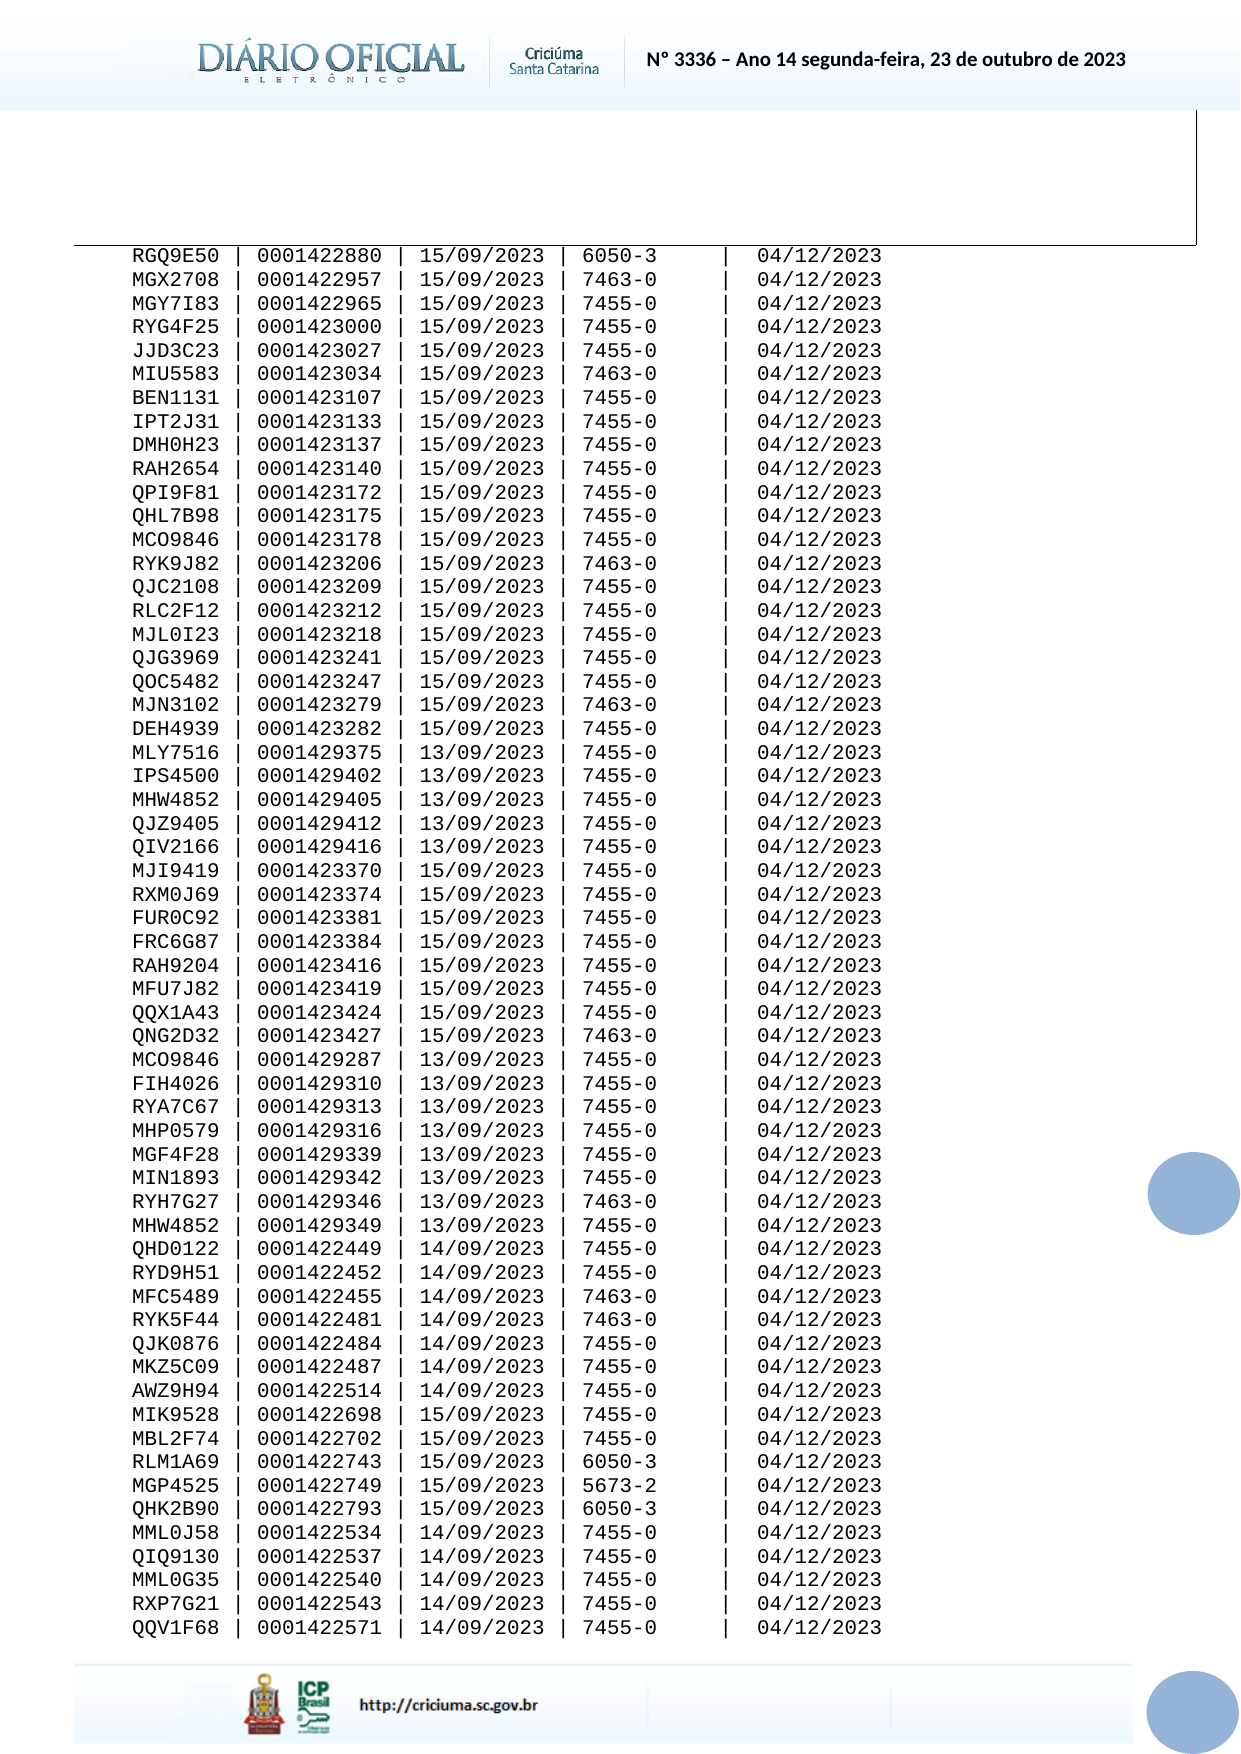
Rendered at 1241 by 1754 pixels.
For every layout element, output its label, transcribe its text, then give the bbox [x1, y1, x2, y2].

text RYH7G27 | 0001429346 | 13/09/2023 | 7463-0 | 04/12/2023 [44, 1191, 1153, 1215]
text DMH0H23 | 0001423137 | 15/09/2023 | 7455-0 | 04/12/2023 [44, 434, 1196, 458]
text MJN3102 | 0001423279 | 15/09/2023 | 7463-0 | 04/12/2023 [44, 694, 1196, 718]
text MGP4525 | 0001422749 | 15/09/2023 | 5673-2 | 04/12/2023 [44, 1475, 1196, 1498]
text IPS4500 | 0001429402 | 13/09/2023 | 7455-0 | 04/12/2023 [44, 765, 1196, 789]
text MHP0579 | 0001429316 | 13/09/2023 | 7455-0 | 04/12/2023 [44, 1120, 1196, 1144]
text AWZ9H94 | 0001422514 | 14/09/2023 | 7455-0 | 04/12/2023 [44, 1380, 1196, 1404]
text QJG3969 | 0001423241 | 15/09/2023 | 7455-0 | 04/12/2023 [44, 647, 1196, 671]
text MIN1893 | 0001429342 | 13/09/2023 | 7455-0 | 04/12/2023 [44, 1167, 1157, 1191]
text MCO9846 | 0001429287 | 13/09/2023 | 7455-0 | 04/12/2023 [44, 1049, 1196, 1073]
text MML0G35 | 0001422540 | 14/09/2023 | 7455-0 | 04/12/2023 [44, 1569, 1196, 1593]
text RYK9J82 | 0001423206 | 15/09/2023 | 7463-0 | 04/12/2023 [44, 553, 1196, 576]
text RGQ9E50 | 0001422880 | 15/09/2023 | 6050-3 | 04/12/2023 [44, 245, 1196, 269]
text RAH9204 | 0001423416 | 15/09/2023 | 7455-0 | 04/12/2023 [44, 954, 1196, 978]
text QQX1A43 | 0001423424 | 15/09/2023 | 7455-0 | 04/12/2023 [44, 1002, 1196, 1026]
text MFU7J82 | 0001423419 | 15/09/2023 | 7455-0 | 04/12/2023 [44, 978, 1196, 1002]
text FIH4026 | 0001429310 | 13/09/2023 | 7455-0 | 04/12/2023 [44, 1073, 1196, 1096]
text QHL7B98 | 0001423175 | 15/09/2023 | 7455-0 | 04/12/2023 [44, 505, 1196, 529]
text MLY7516 | 0001429375 | 13/09/2023 | 7455-0 | 04/12/2023 [44, 742, 1196, 765]
text MJL0I23 | 0001423218 | 15/09/2023 | 7455-0 | 04/12/2023 [44, 623, 1196, 647]
text QJZ9405 | 0001429412 | 13/09/2023 | 7455-0 | 04/12/2023 [44, 813, 1196, 836]
text QOC5482 | 0001423247 | 15/09/2023 | 7455-0 | 04/12/2023 [44, 671, 1196, 694]
text RXP7G21 | 0001422543 | 14/09/2023 | 7455-0 | 04/12/2023 [44, 1593, 1196, 1617]
text QPI9F81 | 0001423172 | 15/09/2023 | 7455-0 | 04/12/2023 [44, 482, 1196, 505]
text DEH4939 | 0001423282 | 15/09/2023 | 7455-0 | 04/12/2023 [44, 718, 1196, 742]
text QHD0122 | 0001422449 | 14/09/2023 | 7455-0 | 04/12/2023 [44, 1238, 1196, 1262]
text RLC2F12 | 0001423212 | 15/09/2023 | 7455-0 | 04/12/2023 [44, 600, 1196, 623]
text MJI9419 | 0001423370 | 15/09/2023 | 7455-0 | 04/12/2023 [44, 860, 1196, 884]
text MHW4852 | 0001429405 | 13/09/2023 | 7455-0 | 04/12/2023 [44, 789, 1196, 813]
text IPT2J31 | 0001423133 | 15/09/2023 | 7455-0 | 04/12/2023 [44, 411, 1196, 434]
text QNG2D32 | 0001423427 | 15/09/2023 | 7463-0 | 04/12/2023 [44, 1026, 1196, 1049]
text MBL2F74 | 0001422702 | 15/09/2023 | 7455-0 | 04/12/2023 [44, 1427, 1196, 1451]
text MIU5583 | 0001423034 | 15/09/2023 | 7463-0 | 04/12/2023 [44, 363, 1196, 387]
text MCO9846 | 0001423178 | 15/09/2023 | 7455-0 | 04/12/2023 [44, 529, 1196, 553]
text MKZ5C09 | 0001422487 | 14/09/2023 | 7455-0 | 04/12/2023 [44, 1357, 1196, 1380]
text MGX2708 | 0001422957 | 15/09/2023 | 7463-0 | 04/12/2023 [44, 269, 1196, 292]
text QQV1F68 | 0001422571 | 14/09/2023 | 7455-0 | 04/12/2023 [44, 1617, 1196, 1640]
text MHW4852 | 0001429349 | 13/09/2023 | 7455-0 | 04/12/2023 [44, 1215, 1196, 1238]
text RAH2654 | 0001423140 | 15/09/2023 | 7455-0 | 04/12/2023 [44, 458, 1196, 482]
text MML0J58 | 0001422534 | 14/09/2023 | 7455-0 | 04/12/2023 [44, 1522, 1196, 1546]
text RYG4F25 | 0001423000 | 15/09/2023 | 7455-0 | 04/12/2023 [44, 316, 1196, 340]
text RYD9H51 | 0001422452 | 14/09/2023 | 7455-0 | 04/12/2023 [44, 1262, 1196, 1286]
text MGF4F28 | 0001429339 | 13/09/2023 | 7455-0 | 04/12/2023 [44, 1144, 1196, 1167]
text MGY7I83 | 0001422965 | 15/09/2023 | 7455-0 | 04/12/2023 [44, 292, 1196, 316]
text QJC2108 | 0001423209 | 15/09/2023 | 7455-0 | 04/12/2023 [44, 576, 1196, 600]
text BEN1131 | 0001423107 | 15/09/2023 | 7455-0 | 04/12/2023 [44, 387, 1196, 411]
text QHK2B90 | 0001422793 | 15/09/2023 | 6050-3 | 04/12/2023 [44, 1498, 1196, 1522]
text RXM0J69 | 0001423374 | 15/09/2023 | 7455-0 | 04/12/2023 [44, 884, 1196, 907]
text JJD3C23 | 0001423027 | 15/09/2023 | 7455-0 | 04/12/2023 [44, 340, 1196, 363]
text QJK0876 | 0001422484 | 14/09/2023 | 7455-0 | 04/12/2023 [44, 1333, 1196, 1357]
text QIV2166 | 0001429416 | 13/09/2023 | 7455-0 | 04/12/2023 [44, 836, 1196, 860]
text MFC5489 | 0001422455 | 14/09/2023 | 7463-0 | 04/12/2023 [44, 1286, 1196, 1309]
text MIK9528 | 0001422698 | 15/09/2023 | 7455-0 | 04/12/2023 [44, 1404, 1196, 1427]
text RYA7C67 | 0001429313 | 13/09/2023 | 7455-0 | 04/12/2023 [44, 1096, 1196, 1120]
text FUR0C92 | 0001423381 | 15/09/2023 | 7455-0 | 04/12/2023 [44, 907, 1196, 931]
text RYK5F44 | 0001422481 | 14/09/2023 | 7463-0 | 04/12/2023 [44, 1309, 1196, 1333]
text FRC6G87 | 0001423384 | 15/09/2023 | 7455-0 | 04/12/2023 [44, 931, 1196, 954]
text QIQ9130 | 0001422537 | 14/09/2023 | 7455-0 | 04/12/2023 [44, 1546, 1196, 1569]
text RLM1A69 | 0001422743 | 15/09/2023 | 6050-3 | 04/12/2023 [44, 1451, 1196, 1475]
